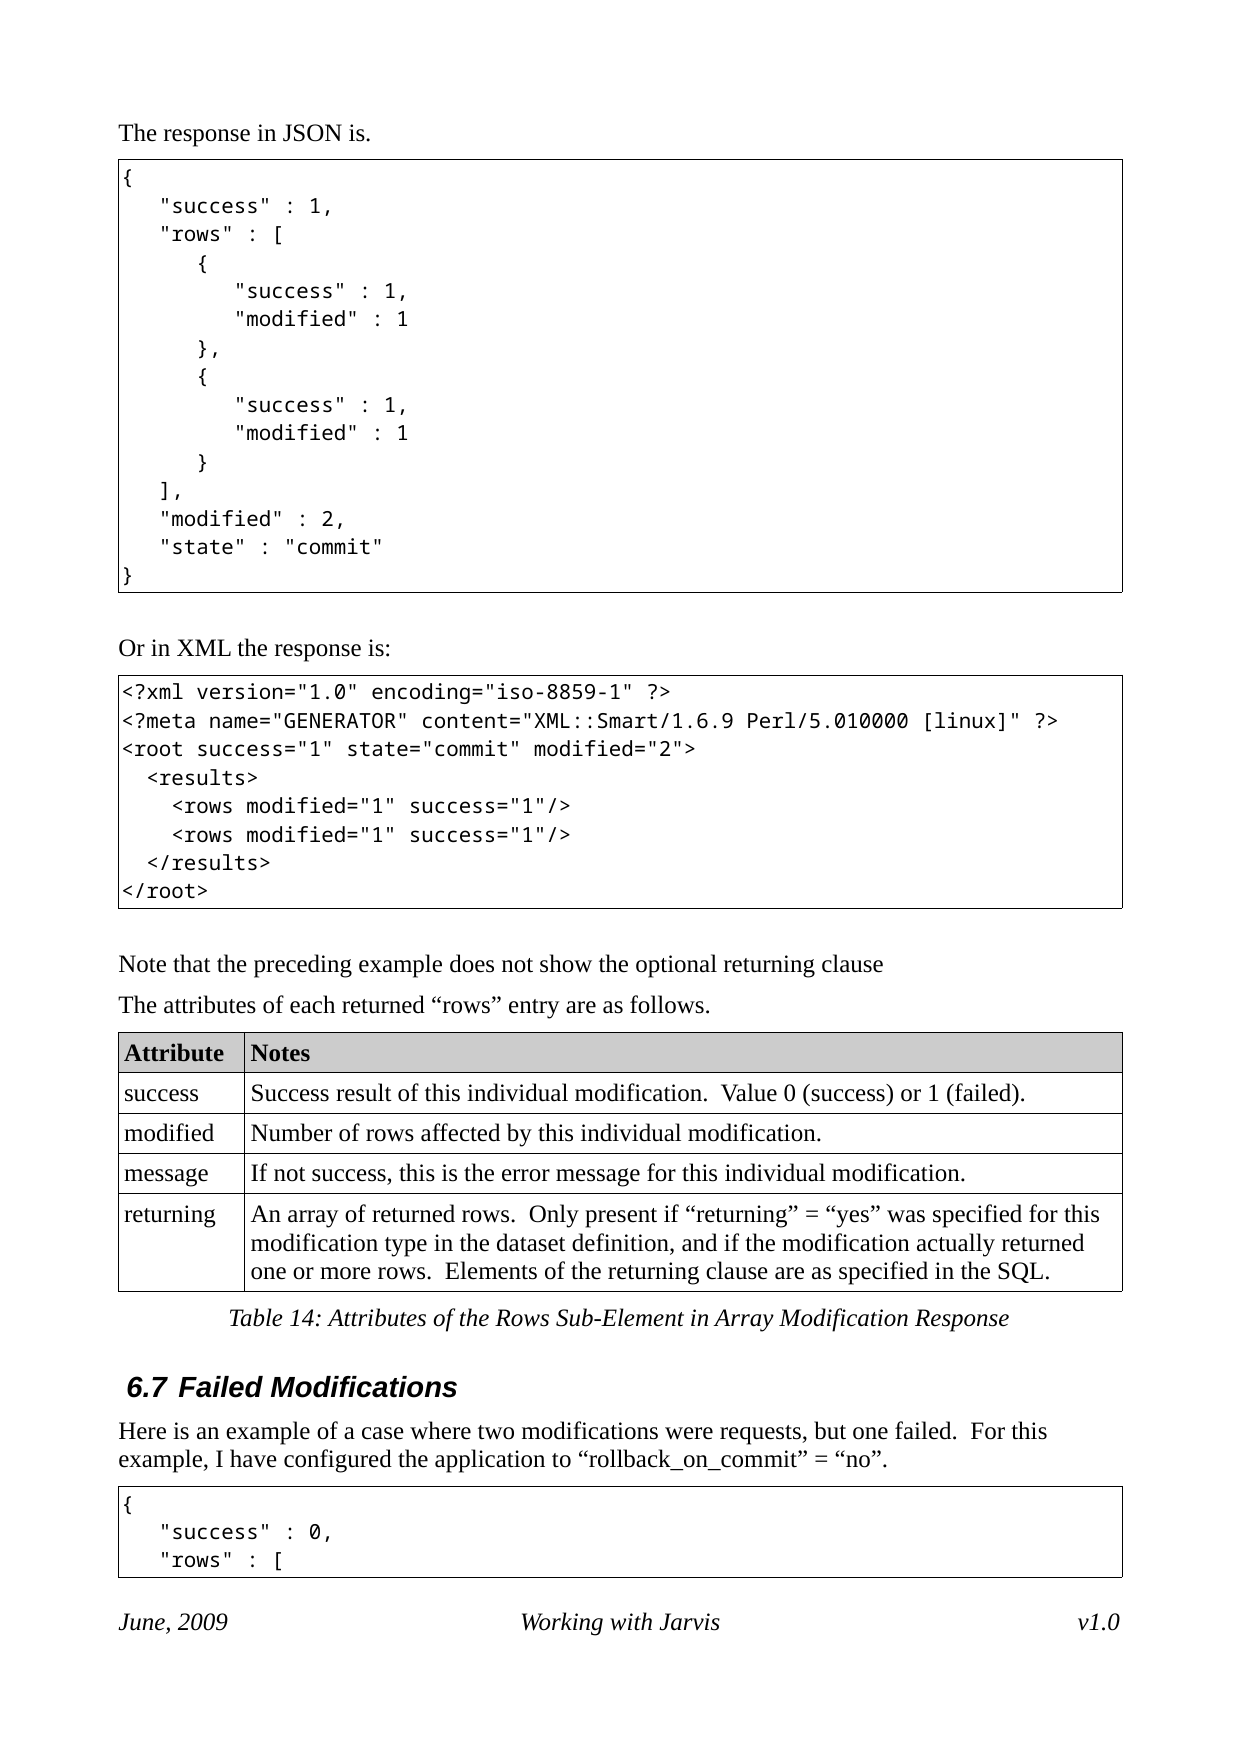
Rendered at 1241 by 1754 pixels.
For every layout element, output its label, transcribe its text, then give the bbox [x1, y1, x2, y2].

table_header Notes [245, 1033, 1122, 1072]
subtitle Failed Modifications [118, 1370, 1122, 1403]
text Table 14: Attributes of the Rows Sub-Element in Array Modification Response [118, 1303, 1122, 1332]
text } [119, 557, 1122, 592]
text <root success="1" state="commit" modified="2"> [119, 731, 1122, 760]
text "modified" : 2, [119, 501, 1122, 529]
table_cell modified [119, 1114, 244, 1153]
text "modified" : 1 [119, 302, 1122, 330]
text "rows" : [ [119, 1543, 1122, 1577]
text <?xml version="1.0" encoding="iso-8859-1" ?> [119, 676, 1122, 703]
text }, [119, 330, 1122, 358]
text Or in XML the response is: [118, 633, 1122, 662]
text { [119, 1487, 1122, 1514]
text </root> [119, 873, 1122, 908]
table_cell Success result of this individual modification. Value 0 (success) or 1 (failed). [245, 1073, 1122, 1112]
table_cell If not success, this is the error message for this individual modification. [245, 1154, 1122, 1193]
table_cell returning [119, 1194, 244, 1291]
text Here is an example of a case where two modifications were requests, but one failed. For this example, I have configured the application to “rollback_on_commit” = “no”. [118, 1416, 1122, 1473]
table_cell An array of returned rows. Only present if “returning” = “yes” was specified for this modification type in the dataset definition, and if the modification actually returned one or more rows. Elements of the returning clause are as specified in the SQL. [245, 1194, 1122, 1291]
text Note that the preceding example does not show the optional returning clause [118, 949, 1122, 978]
text <results> [119, 760, 1122, 788]
text { [119, 245, 1122, 273]
text { [119, 160, 1122, 188]
text "modified" : 1 [119, 415, 1122, 444]
text The response in JSON is. [118, 118, 1122, 147]
table_header Attribute [119, 1033, 244, 1072]
text "success" : 1, [119, 273, 1122, 302]
table_cell message [119, 1154, 244, 1193]
table_cell success [119, 1073, 244, 1112]
text </results> [119, 845, 1122, 873]
text The attributes of each returned “rows” entry are as follows. [118, 991, 1122, 1019]
text <?meta name="GENERATOR" content="XML::Smart/1.6.9 Perl/5.010000 [linux]" ?> [119, 703, 1122, 731]
text <rows modified="1" success="1"/> [119, 788, 1122, 817]
text <rows modified="1" success="1"/> [119, 817, 1122, 845]
text "success" : 1, [119, 387, 1122, 415]
text "success" : 1, [119, 188, 1122, 216]
text } [119, 444, 1122, 472]
text { [119, 358, 1122, 387]
text "state" : "commit" [119, 529, 1122, 557]
text "success" : 0, [119, 1514, 1122, 1543]
text "rows" : [ [119, 216, 1122, 245]
table_cell Number of rows affected by this individual modification. [245, 1114, 1122, 1153]
text ], [119, 472, 1122, 501]
